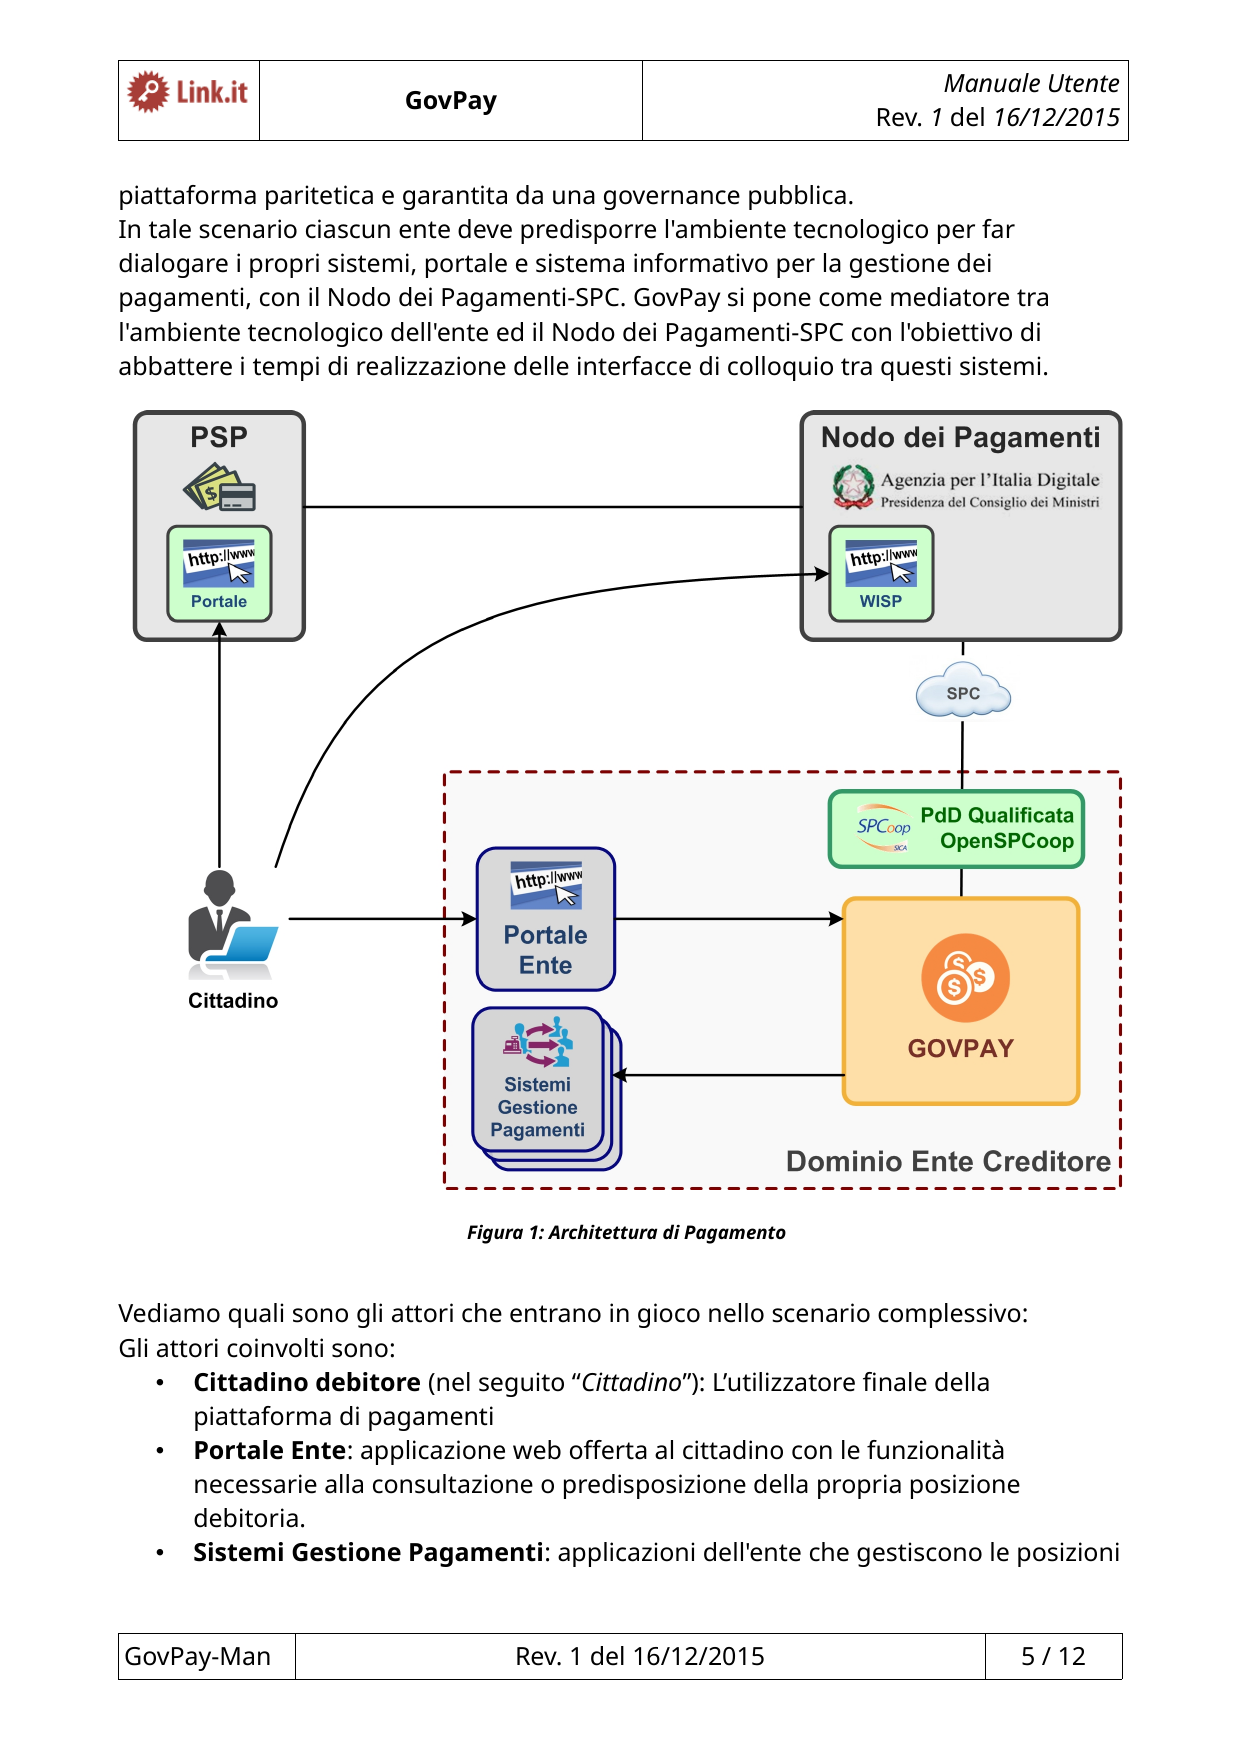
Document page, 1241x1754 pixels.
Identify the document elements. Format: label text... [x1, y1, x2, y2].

text [108, 410, 1147, 1219]
text Gli attori coinvolti sono: [118, 1330, 1122, 1364]
list Cittadino debitore (nel seguito “Cittadino”): L’utilizzatore finale della piattaforma di pagamenti [156, 1364, 1122, 1432]
list Sistemi Gestione Pagamenti: applicazioni dell'ente che gestiscono le posizioni [156, 1534, 1122, 1569]
text Vediamo quali sono gli attori che entrano in gioco nello scenario complessivo: [118, 1296, 1122, 1330]
text Figura 1: Architettura di Pagamento [108, 1219, 1147, 1245]
picture [123, 65, 254, 119]
text piattaforma paritetica e garantita da una governance pubblica. [118, 178, 1122, 212]
text [108, 1245, 1147, 1262]
text In tale scenario ciascun ente deve predisporre l'ambiente tecnologico per far dialogare i propri sistemi, portale e sistema informativo per la gestione dei pagamenti, con il Nodo dei Pagamenti-SPC. GovPay si pone come mediatore tra l'ambiente tecnologico dell'ente ed il Nodo dei Pagamenti-SPC con l'obiettivo di abbattere i tempi di realizzazione delle interfacce di colloquio tra questi sistemi. [118, 212, 1122, 382]
list Portale Ente: applicazione web offerta al cittadino con le funzionalità necessarie alla consultazione o predisposizione della propria posizione debitoria. [156, 1432, 1122, 1534]
picture [132, 410, 1123, 1190]
